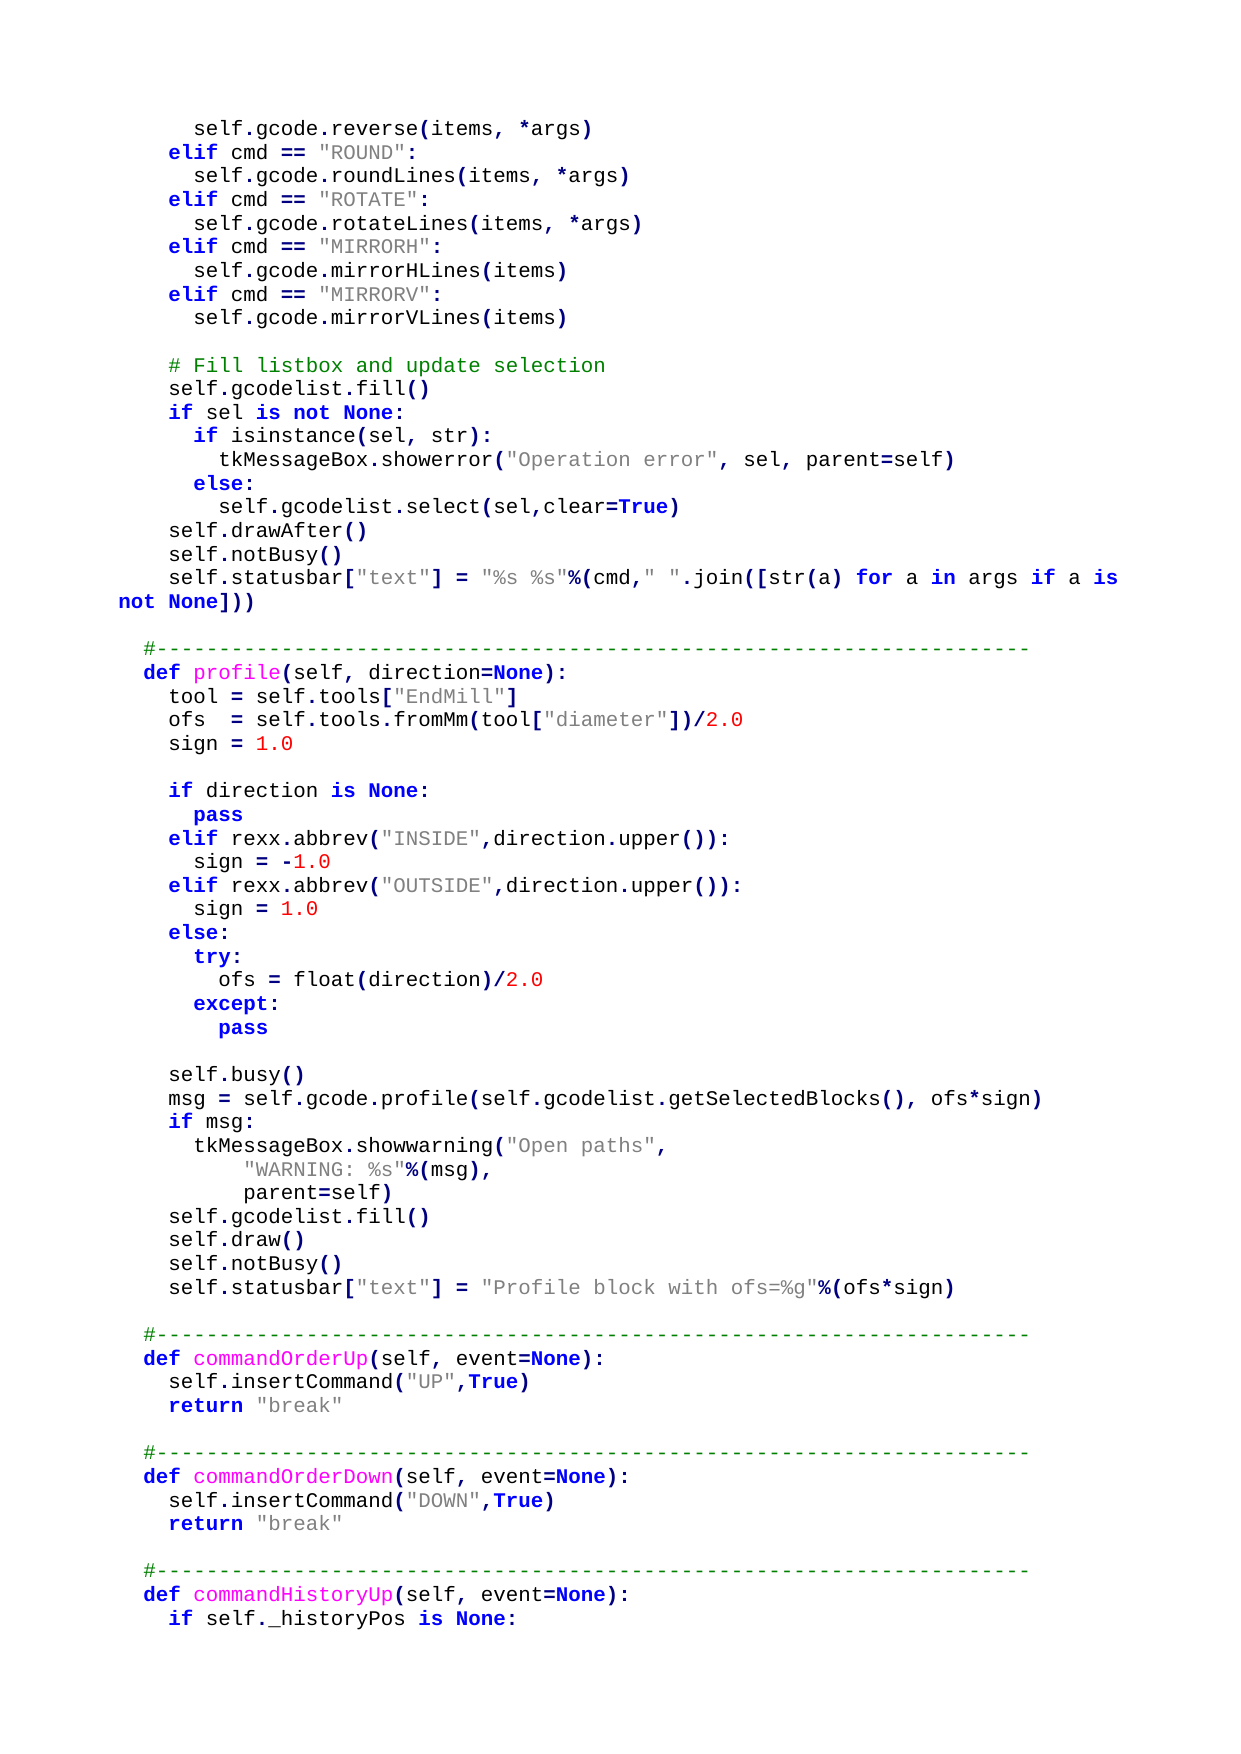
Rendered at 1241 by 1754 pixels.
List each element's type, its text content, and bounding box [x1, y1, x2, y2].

text self.gcodelist.fill() [118, 1206, 1122, 1229]
text def commandOrderDown(self, event=None): [118, 1466, 1122, 1489]
text #---------------------------------------------------------------------- [118, 638, 1122, 662]
text if direction is None: [118, 780, 1122, 804]
text elif cmd == "ROUND": [118, 142, 1122, 165]
text self.notBusy() [118, 544, 1122, 567]
text #---------------------------------------------------------------------- [118, 1442, 1122, 1466]
text self.insertCommand("UP",True) [118, 1371, 1122, 1395]
text ofs = float(direction)/2.0 [118, 969, 1122, 993]
text pass [118, 1017, 1122, 1040]
text self.gcode.rotateLines(items, *args) [118, 213, 1122, 236]
text if sel is not None: [118, 402, 1122, 426]
text if isinstance(sel, str): [118, 426, 1122, 449]
text self.gcode.roundLines(items, *args) [118, 165, 1122, 189]
text sign = -1.0 [118, 851, 1122, 875]
text elif cmd == "MIRRORH": [118, 236, 1122, 260]
text def commandHistoryUp(self, event=None): [118, 1584, 1122, 1608]
text if self._historyPos is None: [118, 1608, 1122, 1631]
text tkMessageBox.showwarning("Open paths", [118, 1135, 1122, 1158]
text # Fill listbox and update selection [118, 354, 1122, 378]
text ofs = self.tools.fromMm(tool["diameter"])/2.0 [118, 709, 1122, 733]
text self.statusbar["text"] = "Profile block with ofs=%g"%(ofs*sign) [118, 1277, 1122, 1300]
text try: [118, 946, 1122, 969]
text elif rexx.abbrev("INSIDE",direction.upper()): [118, 827, 1122, 851]
text self.gcode.reverse(items, *args) [118, 118, 1122, 142]
text self.gcode.mirrorVLines(items) [118, 307, 1122, 331]
text self.statusbar["text"] = "%s %s"%(cmd," ".join([str(a) for a in args if a is not None])) [118, 567, 1122, 615]
text return "break" [118, 1395, 1122, 1419]
text #---------------------------------------------------------------------- [118, 1324, 1122, 1348]
text return "break" [118, 1513, 1122, 1537]
text sign = 1.0 [118, 733, 1122, 757]
text self.gcode.mirrorHLines(items) [118, 260, 1122, 284]
text tool = self.tools["EndMill"] [118, 686, 1122, 709]
text parent=self) [118, 1182, 1122, 1206]
text sign = 1.0 [118, 898, 1122, 922]
text self.gcodelist.select(sel,clear=True) [118, 496, 1122, 520]
text elif cmd == "MIRRORV": [118, 284, 1122, 307]
text self.draw() [118, 1229, 1122, 1253]
text else: [118, 922, 1122, 946]
text elif rexx.abbrev("OUTSIDE",direction.upper()): [118, 875, 1122, 898]
text elif cmd == "ROTATE": [118, 189, 1122, 213]
text self.gcodelist.fill() [118, 378, 1122, 402]
text else: [118, 473, 1122, 496]
text self.insertCommand("DOWN",True) [118, 1489, 1122, 1513]
text if msg: [118, 1111, 1122, 1135]
text self.busy() [118, 1064, 1122, 1088]
text def commandOrderUp(self, event=None): [118, 1348, 1122, 1371]
text "WARNING: %s"%(msg), [118, 1158, 1122, 1182]
text tkMessageBox.showerror("Operation error", sel, parent=self) [118, 449, 1122, 473]
text #---------------------------------------------------------------------- [118, 1561, 1122, 1584]
text msg = self.gcode.profile(self.gcodelist.getSelectedBlocks(), ofs*sign) [118, 1088, 1122, 1111]
text def profile(self, direction=None): [118, 662, 1122, 686]
text pass [118, 804, 1122, 827]
text self.drawAfter() [118, 520, 1122, 544]
text except: [118, 993, 1122, 1017]
text self.notBusy() [118, 1253, 1122, 1277]
